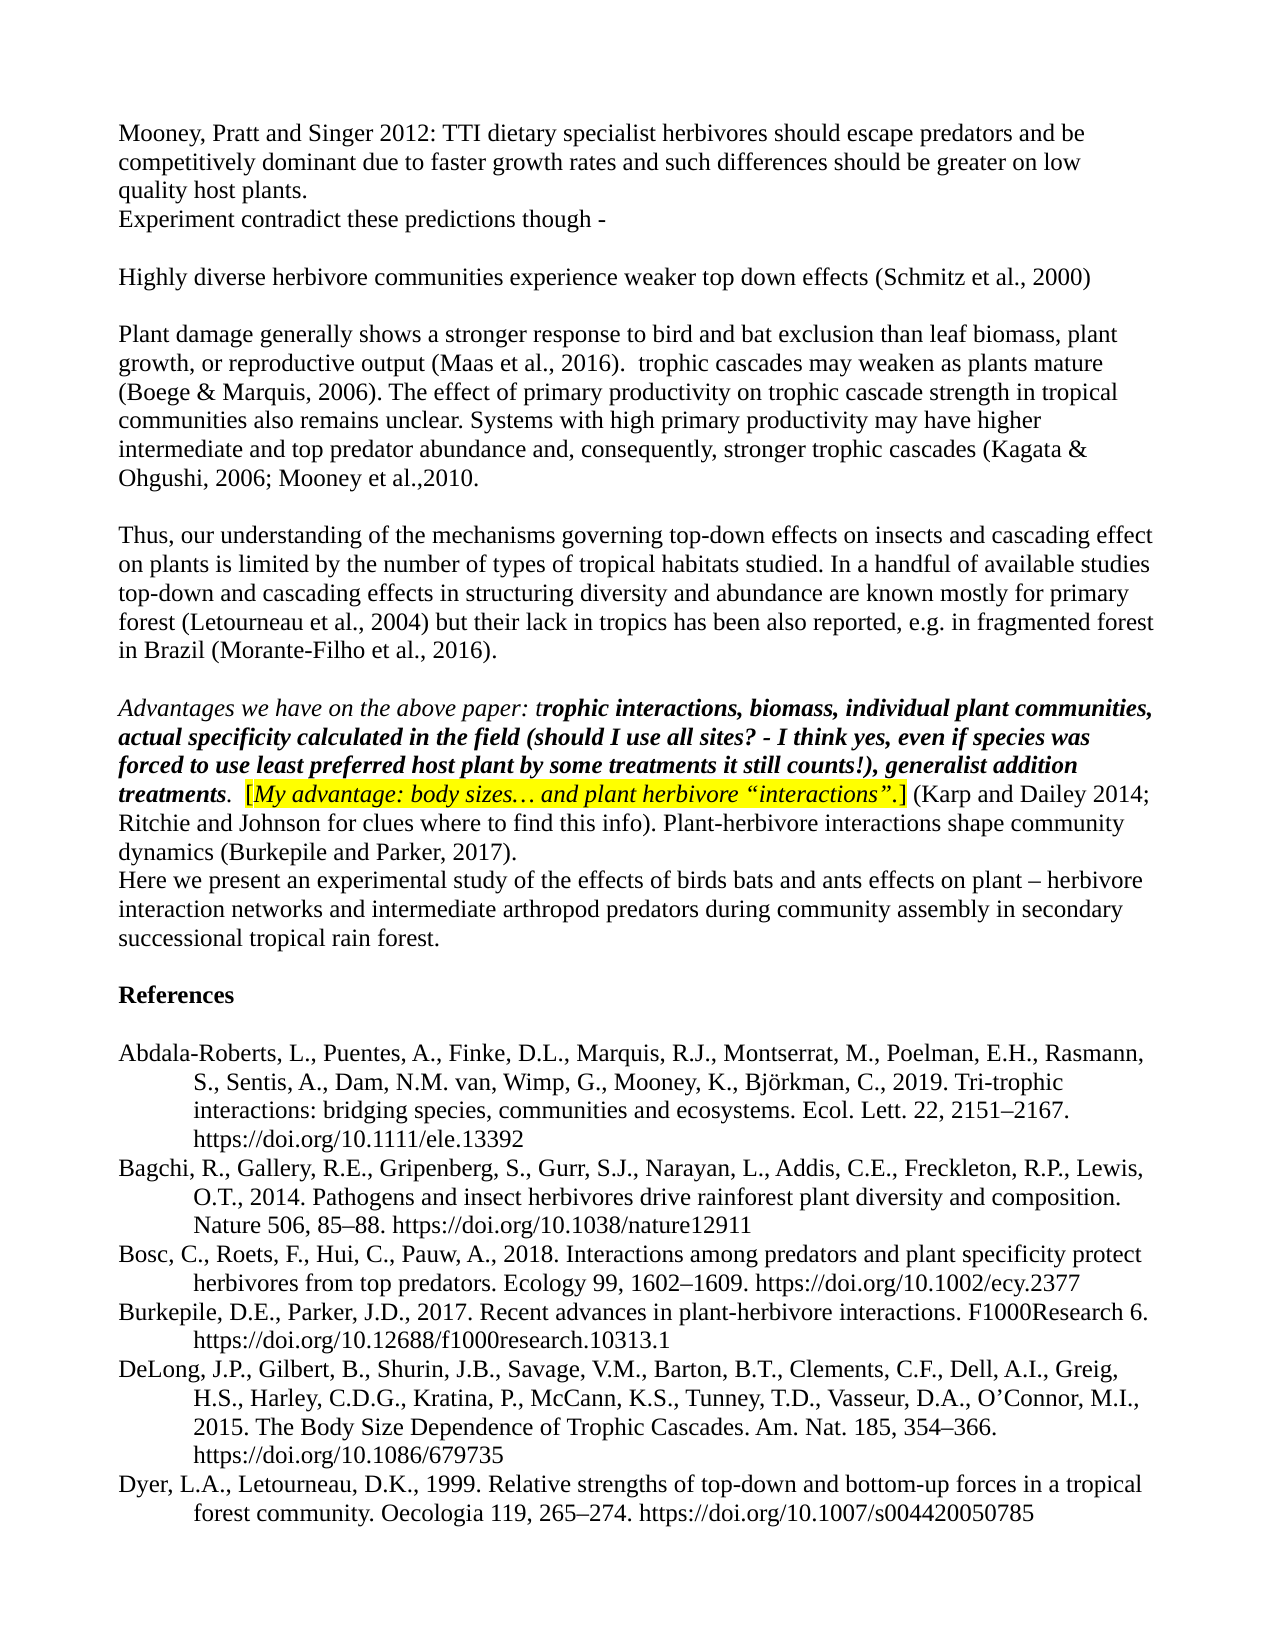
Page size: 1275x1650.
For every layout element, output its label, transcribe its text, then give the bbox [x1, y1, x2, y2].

text Mooney, Pratt and Singer 2012: TTI dietary specialist herbivores should escape predators and be competitively dominant due to faster growth rates and such differences should be greater on low quality host plants. [118, 118, 1157, 204]
text Plant damage generally shows a stronger response to bird and bat exclusion than leaf biomass, plant growth, or reproductive output (Maas et al., 2016). trophic cascades may weaken as plants mature (Boege & Marquis, 2006). The effect of primary productivity on trophic cascade strength in tropical communities also remains unclear. Systems with high primary productivity may have higher intermediate and top predator abundance and, consequently, stronger trophic cascades (Kagata & Ohgushi, 2006; Mooney et al.,2010. [118, 319, 1157, 492]
text DeLong, J.P., Gilbert, B., Shurin, J.B., Savage, V.M., Barton, B.T., Clements, C.F., Dell, A.I., Greig, H.S., Harley, C.D.G., Kratina, P., McCann, K.S., Tunney, T.D., Vasseur, D.A., O’Connor, M.I., 2015. The Body Size Dependence of Trophic Cascades. Am. Nat. 185, 354–366. https://doi.org/10.1086/679735 [118, 1354, 1157, 1469]
text Bagchi, R., Gallery, R.E., Gripenberg, S., Gurr, S.J., Narayan, L., Addis, C.E., Freckleton, R.P., Lewis, O.T., 2014. Pathogens and insect herbivores drive rainforest plant diversity and composition. Nature 506, 85–88. https://doi.org/10.1038/nature12911 [118, 1153, 1157, 1239]
text Abdala‐Roberts, L., Puentes, A., Finke, D.L., Marquis, R.J., Montserrat, M., Poelman, E.H., Rasmann, S., Sentis, A., Dam, N.M. van, Wimp, G., Mooney, K., Björkman, C., 2019. Tri-trophic interactions: bridging species, communities and ecosystems. Ecol. Lett. 22, 2151–2167. https://doi.org/10.1111/ele.13392 [118, 1038, 1157, 1153]
text Highly diverse herbivore communities experience weaker top down effects (Schmitz et al., 2000) [118, 262, 1157, 291]
text Thus, our understanding of the mechanisms governing top-down effects on insects and cascading effect on plants is limited by the number of types of tropical habitats studied. In a handful of available studies top-down and cascading effects in structuring diversity and abundance are known mostly for primary forest (Letourneau et al., 2004) but their lack in tropics has been also reported, e.g. in fragmented forest in Brazil (Morante‐Filho et al., 2016). [118, 521, 1157, 664]
text Burkepile, D.E., Parker, J.D., 2017. Recent advances in plant-herbivore interactions. F1000Research 6. https://doi.org/10.12688/f1000research.10313.1 [118, 1297, 1157, 1354]
text Advantages we have on the above paper: trophic interactions, biomass, individual plant communities, actual specificity calculated in the field (should I use all sites? - I think yes, even if species was forced to use least preferred host plant by some treatments it still counts!), generalist addition treatments. [My advantage: body sizes… and plant herbivore “interactions”.] (Karp and Dailey 2014; Ritchie and Johnson for clues where to find this info). Plant-herbivore interactions shape community dynamics (Burkepile and Parker, 2017). [118, 693, 1157, 866]
text Here we present an experimental study of the effects of birds bats and ants effects on plant – herbivore interaction networks and intermediate arthropod predators during community assembly in secondary successional tropical rain forest. [118, 866, 1157, 952]
text Dyer, L.A., Letourneau, D.K., 1999. Relative strengths of top-down and bottom-up forces in a tropical forest community. Oecologia 119, 265–274. https://doi.org/10.1007/s004420050785 [118, 1469, 1157, 1527]
text Experiment contradict these predictions though - [118, 204, 1157, 233]
text Bosc, C., Roets, F., Hui, C., Pauw, A., 2018. Interactions among predators and plant specificity protect herbivores from top predators. Ecology 99, 1602–1609. https://doi.org/10.1002/ecy.2377 [118, 1239, 1157, 1297]
text References [118, 981, 1157, 1009]
